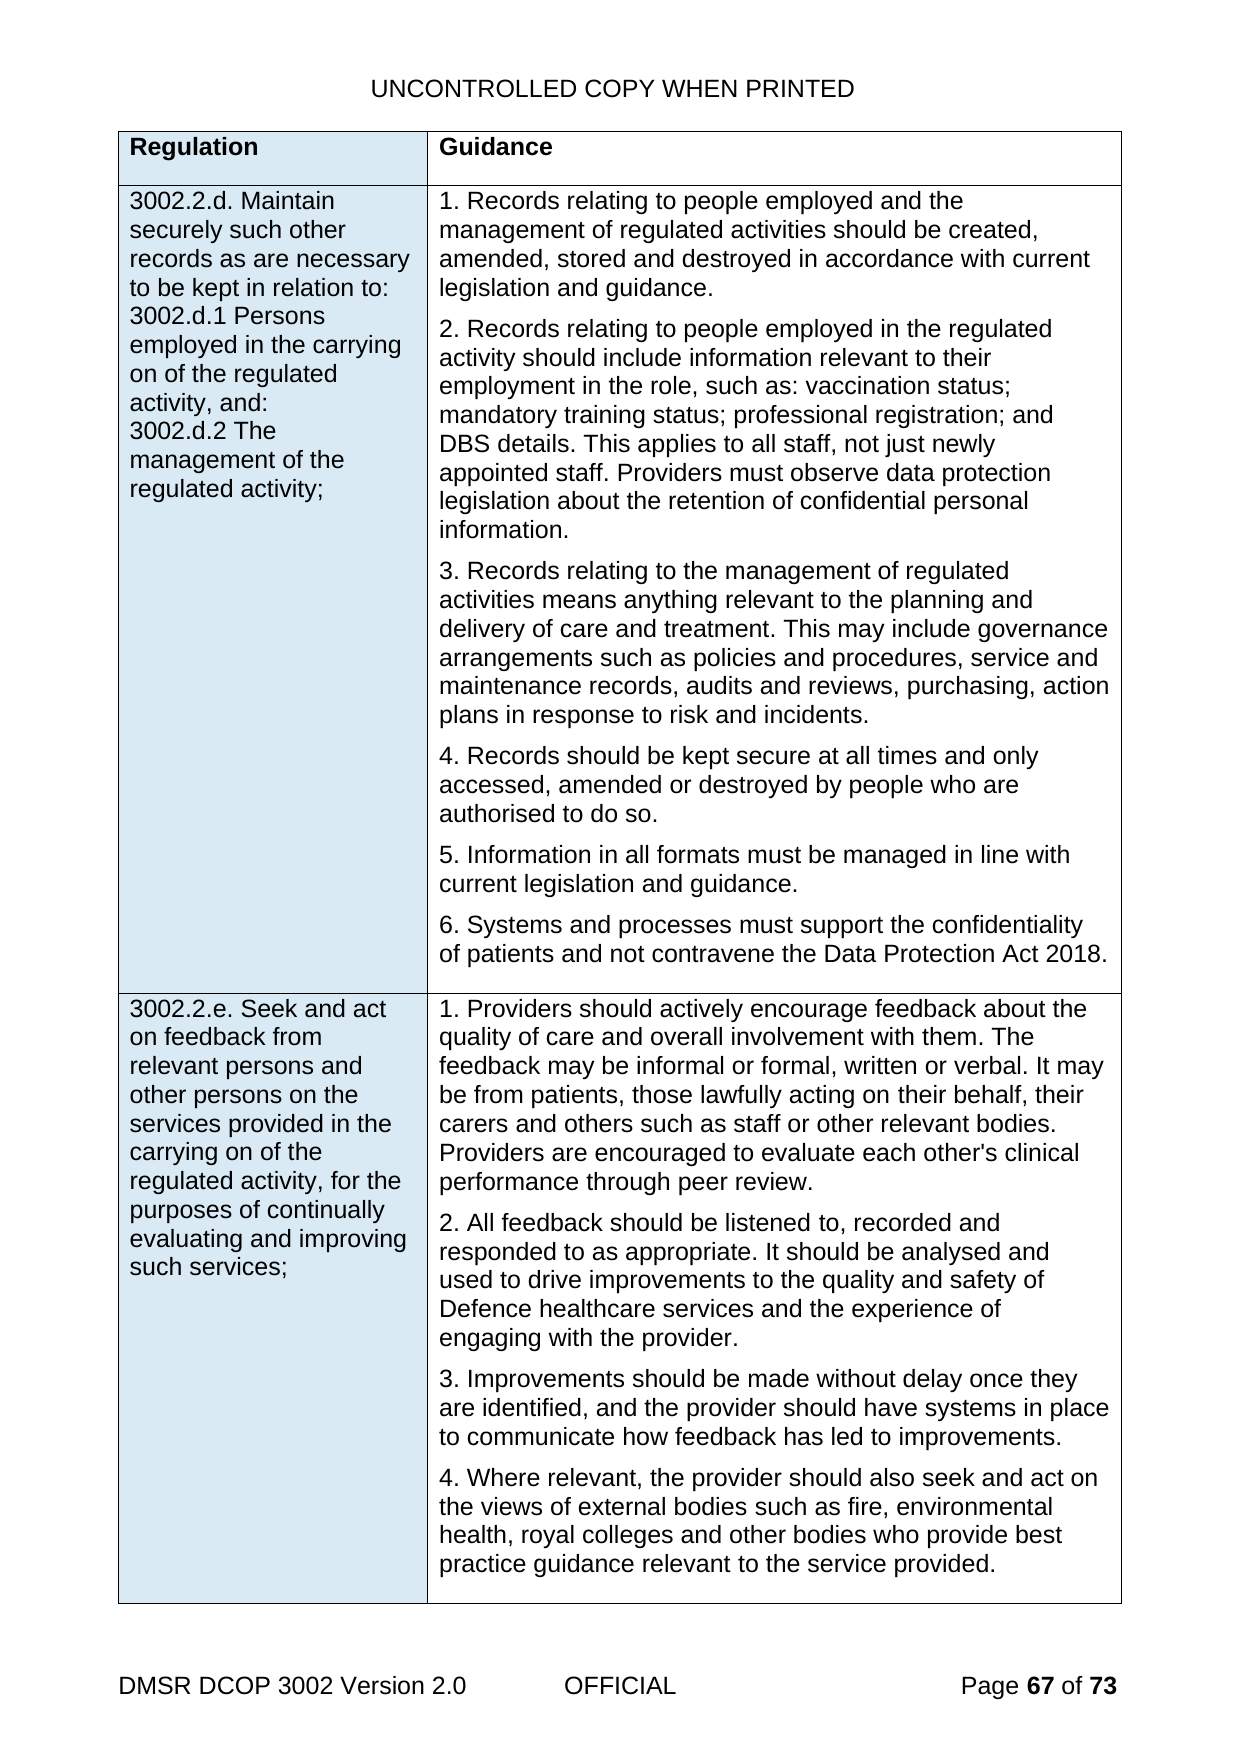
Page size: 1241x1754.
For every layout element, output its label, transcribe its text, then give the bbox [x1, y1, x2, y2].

table_cell 3002.2.e. Seek and act on feedback from relevant persons and other persons on the services provided in the carrying on of the regulated activity, for the purposes of continually evaluating and improving such services; [119, 994, 427, 1603]
table_header Guidance [428, 132, 1121, 185]
table_cell 3002.2.d. Maintain securely such other records as are necessary to be kept in relation to: 3002.d.1 Persons employed in the carrying on of the regulated activity, and: 3002.d.2 The management of the regulated activity; [119, 186, 427, 993]
table_header Regulation [119, 132, 427, 185]
table_cell 1. Providers should actively encourage feedback about the quality of care and overall involvement with them. The feedback may be informal or formal, written or verbal. It may be from patients, those lawfully acting on their behalf, their carers and others such as staff or other relevant bodies. Providers are encouraged to evaluate each other's clinical performance through peer review. 2. All feedback should be listened to, recorded and responded to as appropriate. It should be analysed and used to drive improvements to the quality and safety of Defence healthcare services and the experience of engaging with the provider. 3. Improvements should be made without delay once they are identified, and the provider should have systems in place to communicate how feedback has led to improvements. 4. Where relevant, the provider should also seek and act on the views of external bodies such as fire, environmental health, royal colleges and other bodies who provide best practice guidance relevant to the service provided. [428, 994, 1121, 1603]
table_cell 1. Records relating to people employed and the management of regulated activities should be created, amended, stored and destroyed in accordance with current legislation and guidance. 2. Records relating to people employed in the regulated activity should include information relevant to their employment in the role, such as: vaccination status; mandatory training status; professional registration; and DBS details. This applies to all staff, not just newly appointed staff. Providers must observe data protection legislation about the retention of confidential personal information. 3. Records relating to the management of regulated activities means anything relevant to the planning and delivery of care and treatment. This may include governance arrangements such as policies and procedures, service and maintenance records, audits and reviews, purchasing, action plans in response to risk and incidents. 4. Records should be kept secure at all times and only accessed, amended or destroyed by people who are authorised to do so. 5. Information in all formats must be managed in line with current legislation and guidance. 6. Systems and processes must support the confidentiality of patients and not contravene the Data Protection Act 2018. [428, 186, 1121, 993]
